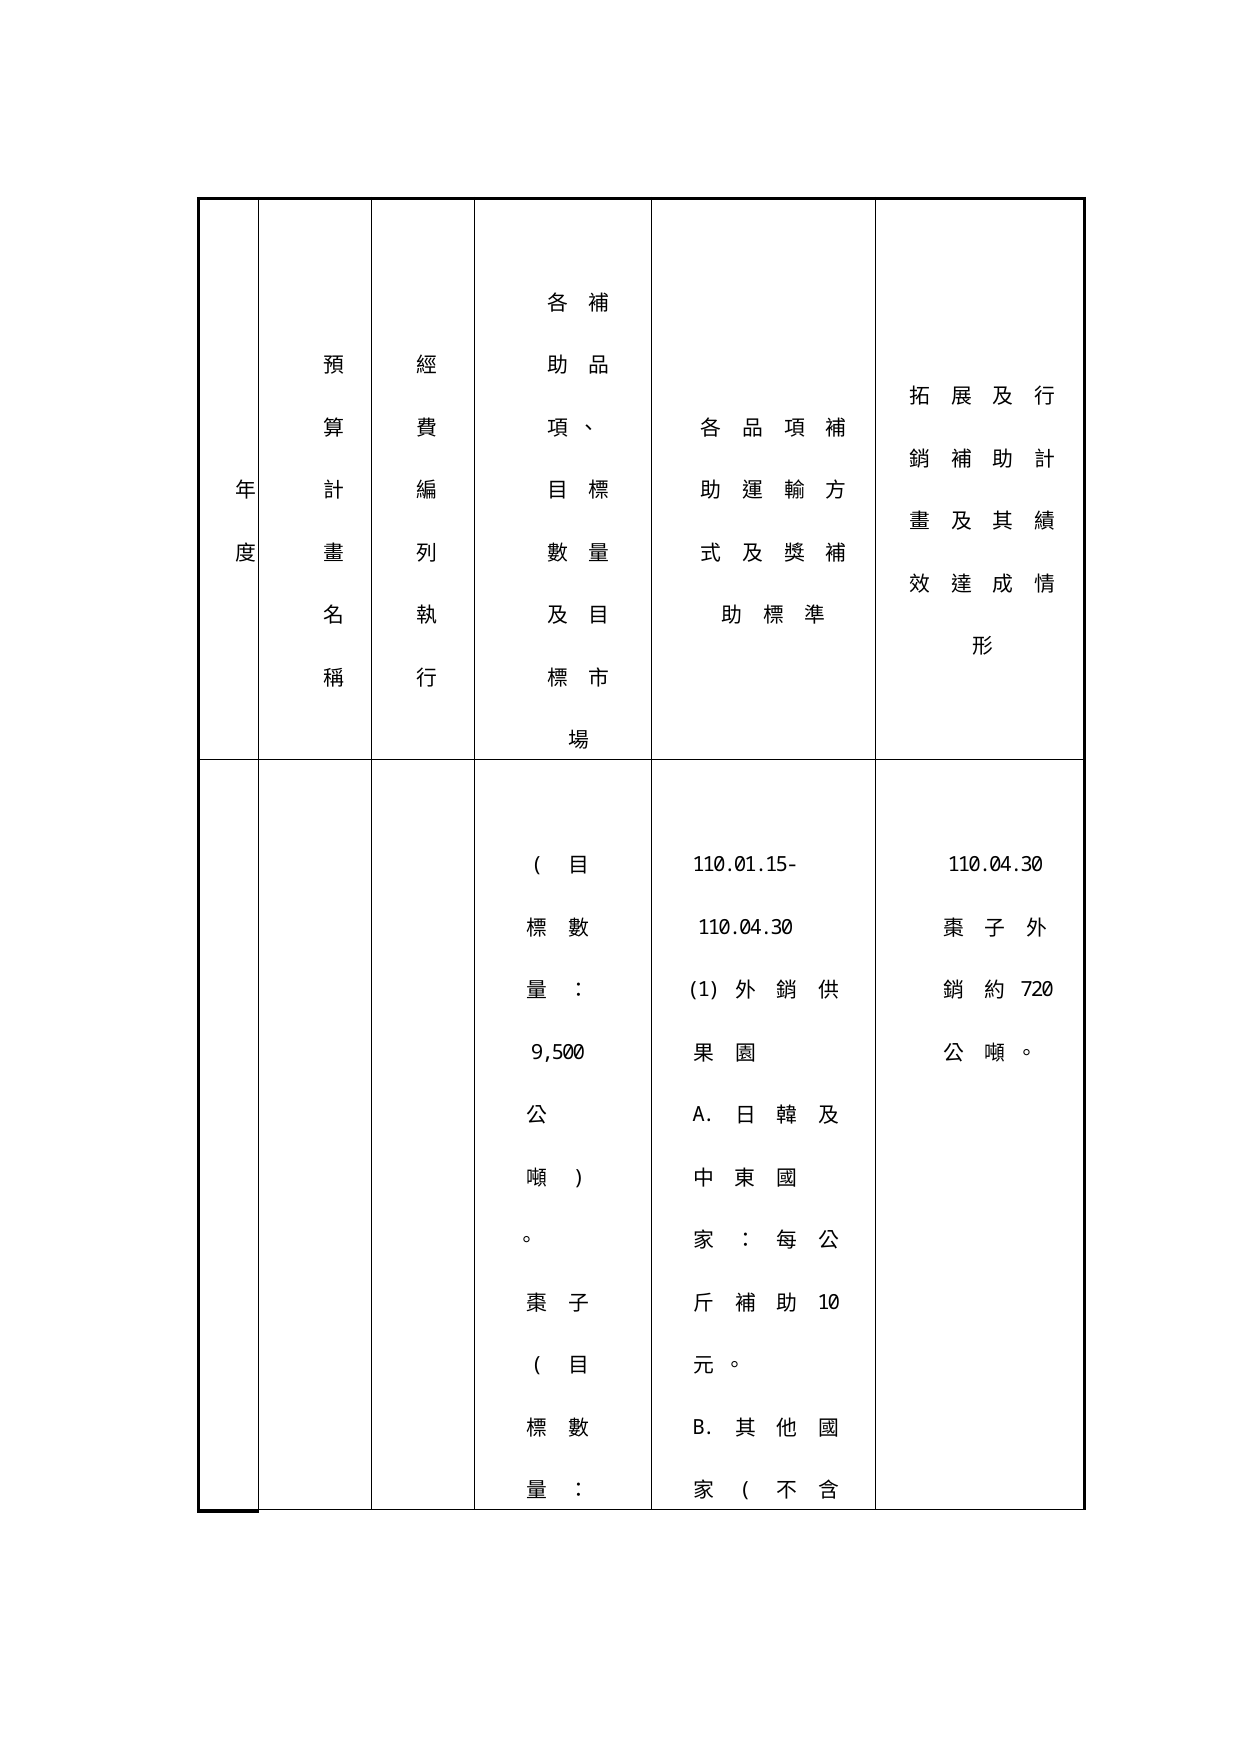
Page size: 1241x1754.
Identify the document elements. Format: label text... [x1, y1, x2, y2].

table_cell [259, 760, 371, 1509]
table_header 年度 [200, 200, 258, 759]
table_header 拓展及行銷補助計畫及其績效達成情形 [876, 200, 1083, 759]
table_cell 110.04.30棗子外銷約720公噸。 [876, 760, 1083, 1509]
table_header 經費編列執行 [372, 200, 474, 759]
table_cell [372, 760, 474, 1509]
table_header 各補助品項、目標數量及目標市場 [475, 200, 651, 759]
table_cell [200, 760, 258, 1509]
table_cell (目標數量：9,500公噸)。 棗子(目標數量： [475, 760, 651, 1509]
table_header 預算計畫名稱 [259, 200, 371, 759]
table_header 各品項補助運輸方式及獎補助標準 [652, 200, 875, 759]
table_cell 110.01.15-110.04.30 (1)外銷供果園 A.日韓及中東國家：每公斤補助10元。 B.其他國家(不含 [652, 760, 875, 1509]
